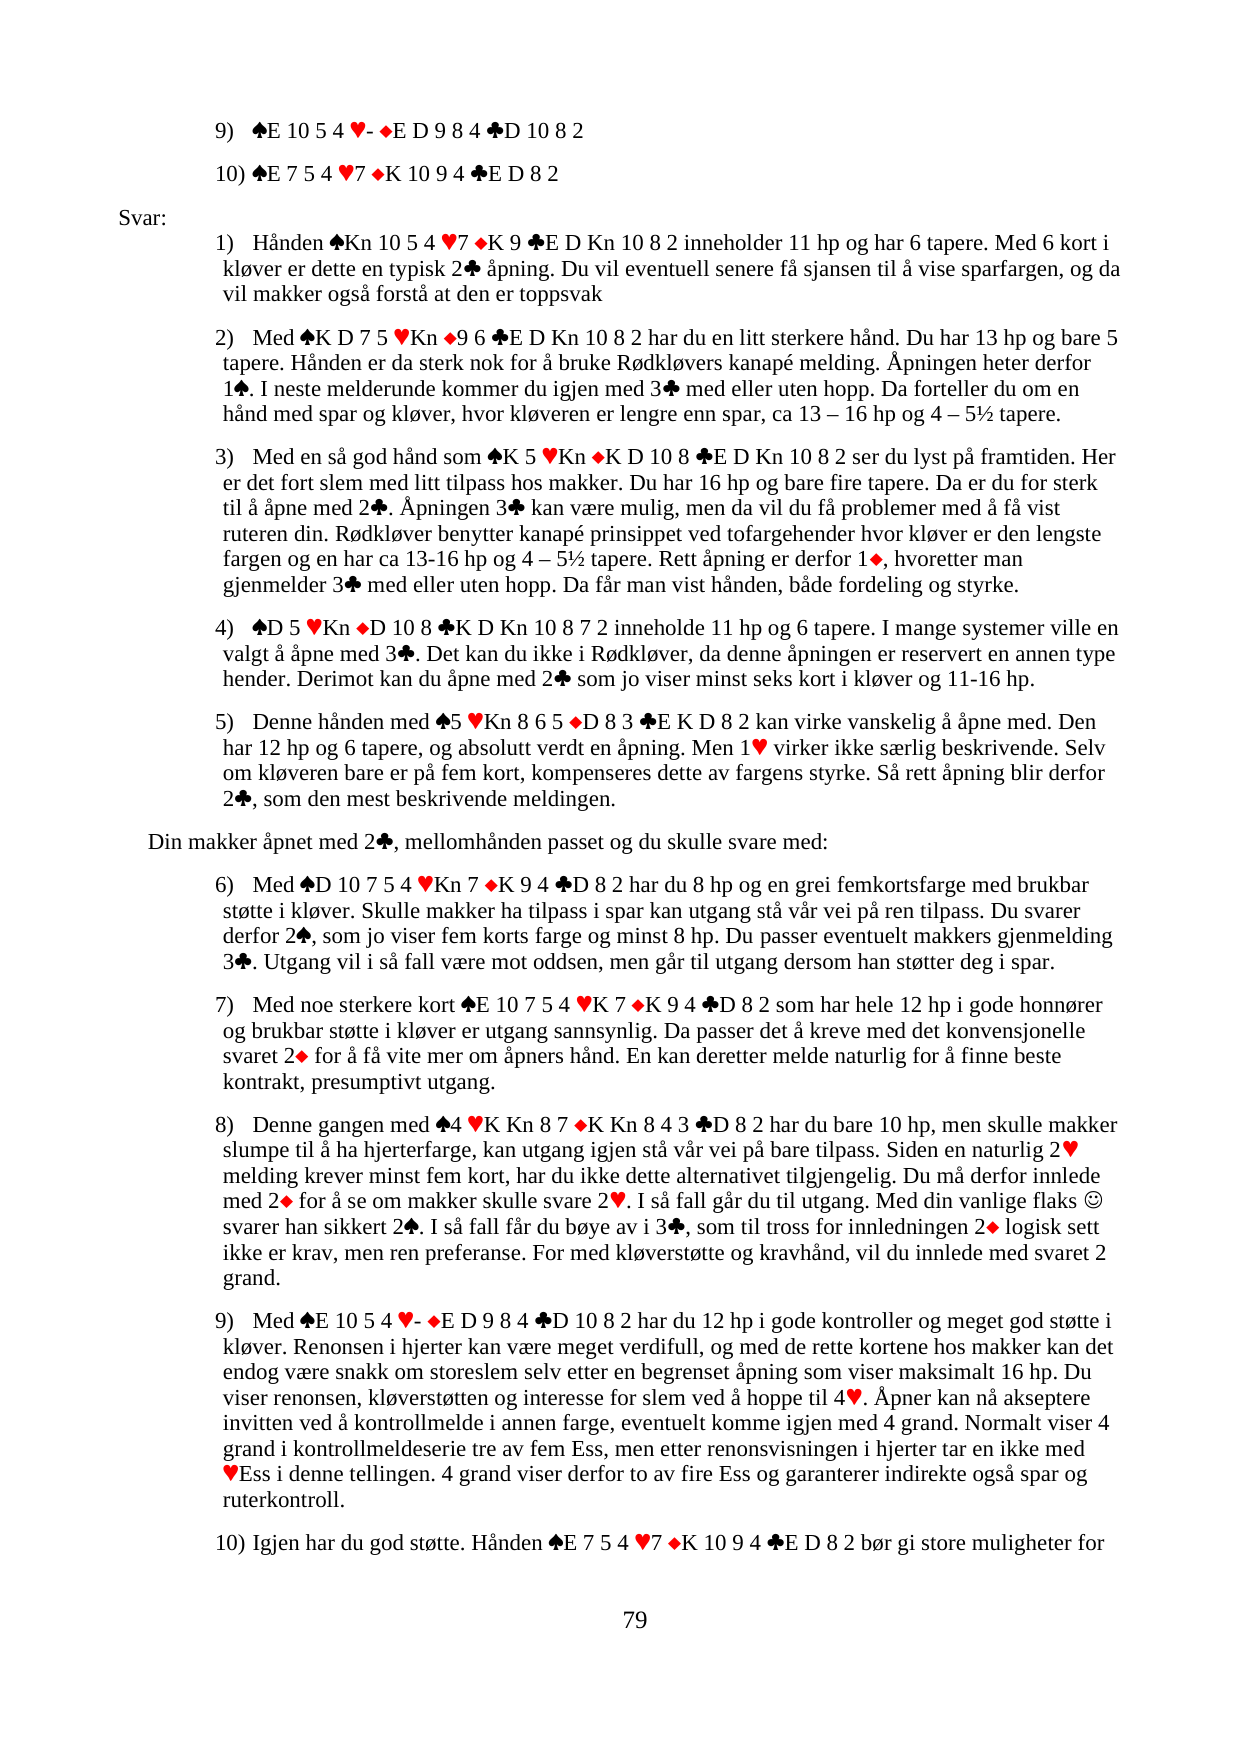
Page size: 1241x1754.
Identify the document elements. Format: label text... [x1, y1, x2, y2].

list ªE 10 5 4 ©- ¨E D 9 8 4 §D 10 8 2 [185, 118, 1122, 144]
list Med ªD 10 7 5 4 ©Kn 7 ¨K 9 4 §D 8 2 har du 8 hp og en grei femkortsfarge med brukbar støtte i kløver. Skulle makker ha tilpass i spar kan utgang stå vår vei på ren tilpass. Du svarer derfor 2ª, som jo viser fem korts farge og minst 8 hp. Du passer eventuelt makkers gjenmelding 3§. Utgang vil i så fall være mot oddsen, men går til utgang dersom han støtter deg i spar. [185, 872, 1122, 974]
list Med en så god hånd som ªK 5 ©Kn ¨K D 10 8 §E D Kn 10 8 2 ser du lyst på framtiden. Her er det fort slem med litt tilpass hos makker. Du har 16 hp og bare fire tapere. Da er du for sterk til å åpne med 2§. Åpningen 3§ kan være mulig, men da vil du få problemer med å få vist ruteren din. Rødkløver benytter kanapé prinsippet ved tofargehender hvor kløver er den lengste fargen og en har ca 13-16 hp og 4 – 5½ tapere. Rett åpning er derfor 1¨, hvoretter man gjenmelder 3§ med eller uten hopp. Da får man vist hånden, både fordeling og styrke. [185, 444, 1122, 597]
list Med ªE 10 5 4 ©- ¨E D 9 8 4 §D 10 8 2 har du 12 hp i gode kontroller og meget god støtte i kløver. Renonsen i hjerter kan være meget verdifull, og med de rette kortene hos makker kan det endog være snakk om storeslem selv etter en begrenset åpning som viser maksimalt 16 hp. Du viser renonsen, kløverstøtten og interesse for slem ved å hoppe til 4©. Åpner kan nå akseptere invitten ved å kontrollmelde i annen farge, eventuelt komme igjen med 4 grand. Normalt viser 4 grand i kontrollmeldeserie tre av fem Ess, men etter renonsvisningen i hjerter tar en ikke med ©Ess i denne tellingen. 4 grand viser derfor to av fire Ess og garanterer indirekte også spar og ruterkontroll. [185, 1308, 1122, 1512]
list Hånden ªKn 10 5 4 ©7 ¨K 9 §E D Kn 10 8 2 inneholder 11 hp og har 6 tapere. Med 6 kort i kløver er dette en typisk 2§ åpning. Du vil eventuell senere få sjansen til å vise sparfargen, og da vil makker også forstå at den er toppsvak [185, 230, 1122, 307]
list Denne hånden med ª5 ©Kn 8 6 5 ¨D 8 3 §E K D 8 2 kan virke vanskelig å åpne med. Den har 12 hp og 6 tapere, og absolutt verdt en åpning. Men 1© virker ikke særlig beskrivende. Selv om kløveren bare er på fem kort, kompenseres dette av fargens styrke. Så rett åpning blir derfor 2§, som den mest beskrivende meldingen. [185, 709, 1122, 811]
list Denne gangen med ª4 ©K Kn 8 7 ¨K Kn 8 4 3 §D 8 2 har du bare 10 hp, men skulle makker slumpe til å ha hjerterfarge, kan utgang igjen stå vår vei på bare tilpass. Siden en naturlig 2© melding krever minst fem kort, har du ikke dette alternativet tilgjengelig. Du må derfor innlede med 2¨ for å se om makker skulle svare 2©. I så fall går du til utgang. Med din vanlige flaks  svarer han sikkert 2ª. I så fall får du bøye av i 3§, som til tross for innledningen 2 logisk sett ikke er krav, men ren preferanse. For med kløverstøtte og kravhånd, vil du innlede med svaret 2 grand. [185, 1112, 1122, 1291]
text Din makker åpnet med 2§, mellomhånden passet og du skulle svare med: [118, 829, 1122, 854]
list ªE 7 5 4 ©7 ¨K 10 9 4 §E D 8 2 [185, 161, 1122, 187]
list Med ªK D 7 5 ©Kn ¨9 6 §E D Kn 10 8 2 har du en litt sterkere hånd. Du har 13 hp og bare 5 tapere. Hånden er da sterk nok for å bruke Rødkløvers kanapé melding. Åpningen heter derfor 1ª. I neste melderunde kommer du igjen med 3§ med eller uten hopp. Da forteller du om en hånd med spar og kløver, hvor kløveren er lengre enn spar, ca 13 – 16 hp og 4 – 5½ tapere. [185, 324, 1122, 426]
list Igjen har du god støtte. Hånden ªE 7 5 4 ©7 ¨K 10 9 4 §E D 8 2 bør gi store muligheter for [185, 1530, 1122, 1556]
list ªD 5 ©Kn ¨D 10 8 §K D Kn 10 8 7 2 inneholde 11 hp og 6 tapere. I mange systemer ville en valgt å åpne med 3§. Det kan du ikke i Rødkløver, da denne åpningen er reservert en annen type hender. Derimot kan du åpne med 2§ som jo viser minst seks kort i kløver og 11-16 hp. [185, 615, 1122, 692]
text Svar: [118, 204, 1122, 230]
list Med noe sterkere kort ªE 10 7 5 4 ©K 7 ¨K 9 4 §D 8 2 som har hele 12 hp i gode honnører og brukbar støtte i kløver er utgang sannsynlig. Da passer det å kreve med det konvensjonelle svaret 2¨ for å få vite mer om åpners hånd. En kan deretter melde naturlig for å finne beste kontrakt, presumptivt utgang. [185, 992, 1122, 1094]
